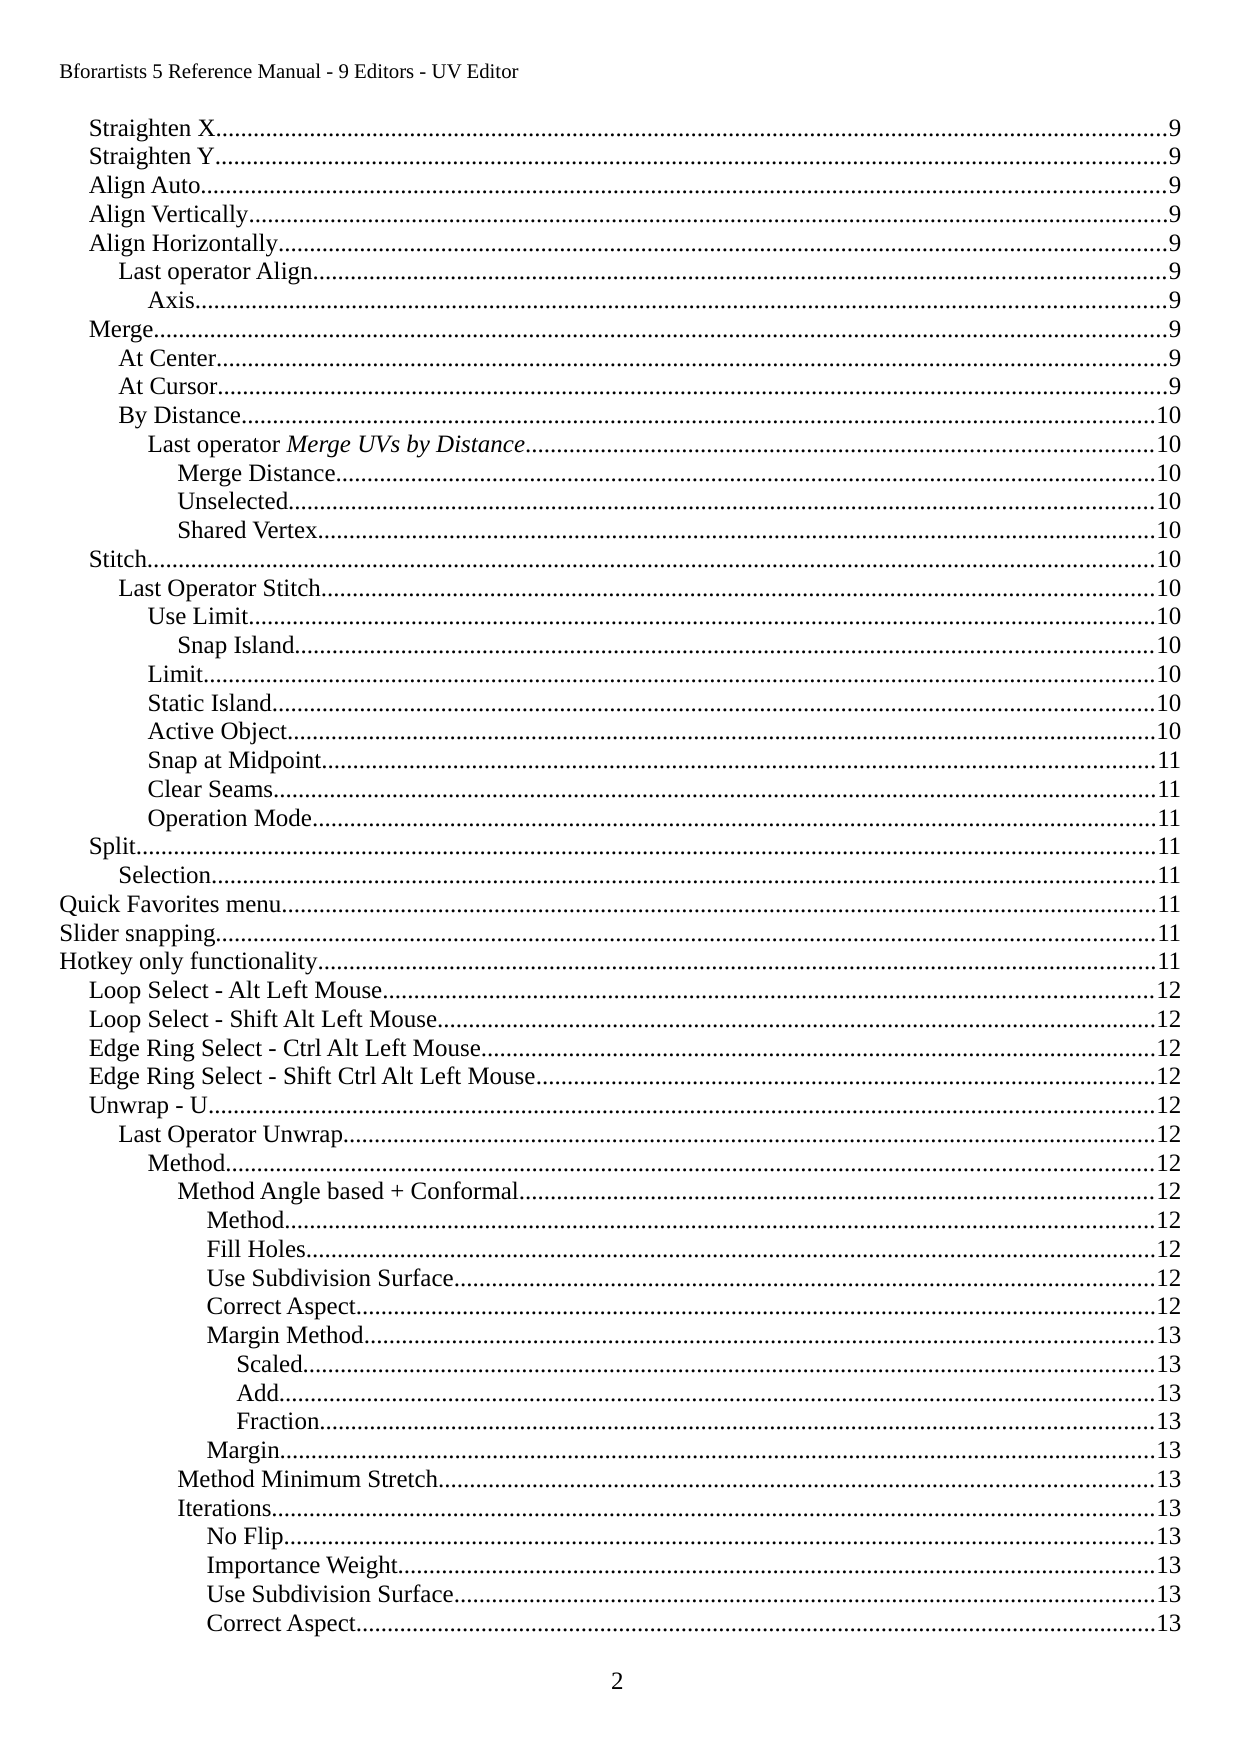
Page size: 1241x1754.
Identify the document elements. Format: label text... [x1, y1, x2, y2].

text Static Island 10 [147, 688, 1181, 716]
text Loop Select - Shift Alt Left Mouse 12 [88, 1004, 1181, 1033]
text Operation Mode 11 [147, 803, 1181, 831]
text Method 12 [206, 1205, 1181, 1234]
text Snap at Midpoint 11 [147, 745, 1181, 774]
text Last Operator Unwrap 12 [118, 1119, 1181, 1148]
text Shared Vertex 10 [177, 515, 1181, 544]
text Edge Ring Select - Ctrl Alt Left Mouse 12 [88, 1033, 1181, 1061]
text Method 12 [147, 1148, 1181, 1176]
text Split 11 [88, 831, 1181, 860]
text Use Subdivision Surface 12 [206, 1263, 1181, 1291]
text Merge 9 [88, 314, 1181, 343]
text Straighten X 9 [88, 113, 1181, 141]
text No Flip 13 [206, 1521, 1181, 1550]
text Iterations 13 [177, 1493, 1181, 1521]
text Add 13 [236, 1378, 1181, 1406]
text Correct Aspect 13 [206, 1608, 1181, 1636]
text Correct Aspect 12 [206, 1291, 1181, 1320]
text Importance Weight 13 [206, 1550, 1181, 1579]
text Fraction 13 [236, 1406, 1181, 1435]
text Method Minimum Stretch 13 [177, 1464, 1181, 1493]
text Stitch 10 [88, 544, 1181, 573]
text Axis 9 [147, 285, 1181, 314]
text Unwrap - U 12 [88, 1090, 1181, 1119]
text Scaled 13 [236, 1349, 1181, 1378]
text Align Auto 9 [88, 170, 1181, 199]
text Quick Favorites menu 11 [59, 889, 1181, 918]
text By Distance 10 [118, 400, 1181, 429]
text Method Angle based + Conformal 12 [177, 1176, 1181, 1205]
text Active Object 10 [147, 716, 1181, 745]
text Limit 10 [147, 659, 1181, 688]
text Slider snapping 11 [59, 918, 1181, 946]
text Margin Method 13 [206, 1320, 1181, 1349]
text Use Limit 10 [147, 601, 1181, 630]
text Edge Ring Select - Shift Ctrl Alt Left Mouse 12 [88, 1061, 1181, 1090]
text Selection 11 [118, 860, 1181, 889]
text Unselected 10 [177, 486, 1181, 515]
text Last operator Merge UVs by Distance 10 [147, 429, 1181, 458]
text Clear Seams 11 [147, 774, 1181, 803]
text Fill Holes 12 [206, 1234, 1181, 1263]
text Margin 13 [206, 1435, 1181, 1464]
text Align Vertically 9 [88, 199, 1181, 228]
text Straighten Y 9 [88, 141, 1181, 170]
text Use Subdivision Surface 13 [206, 1579, 1181, 1608]
text Merge Distance 10 [177, 458, 1181, 486]
text At Center 9 [118, 343, 1181, 371]
text Hotkey only functionality 11 [59, 946, 1181, 975]
text Last Operator Stitch 10 [118, 573, 1181, 601]
text Snap Island 10 [177, 630, 1181, 659]
text Last operator Align 9 [118, 256, 1181, 285]
text Align Horizontally 9 [88, 228, 1181, 256]
text At Cursor 9 [118, 371, 1181, 400]
text Loop Select - Alt Left Mouse 12 [88, 975, 1181, 1004]
